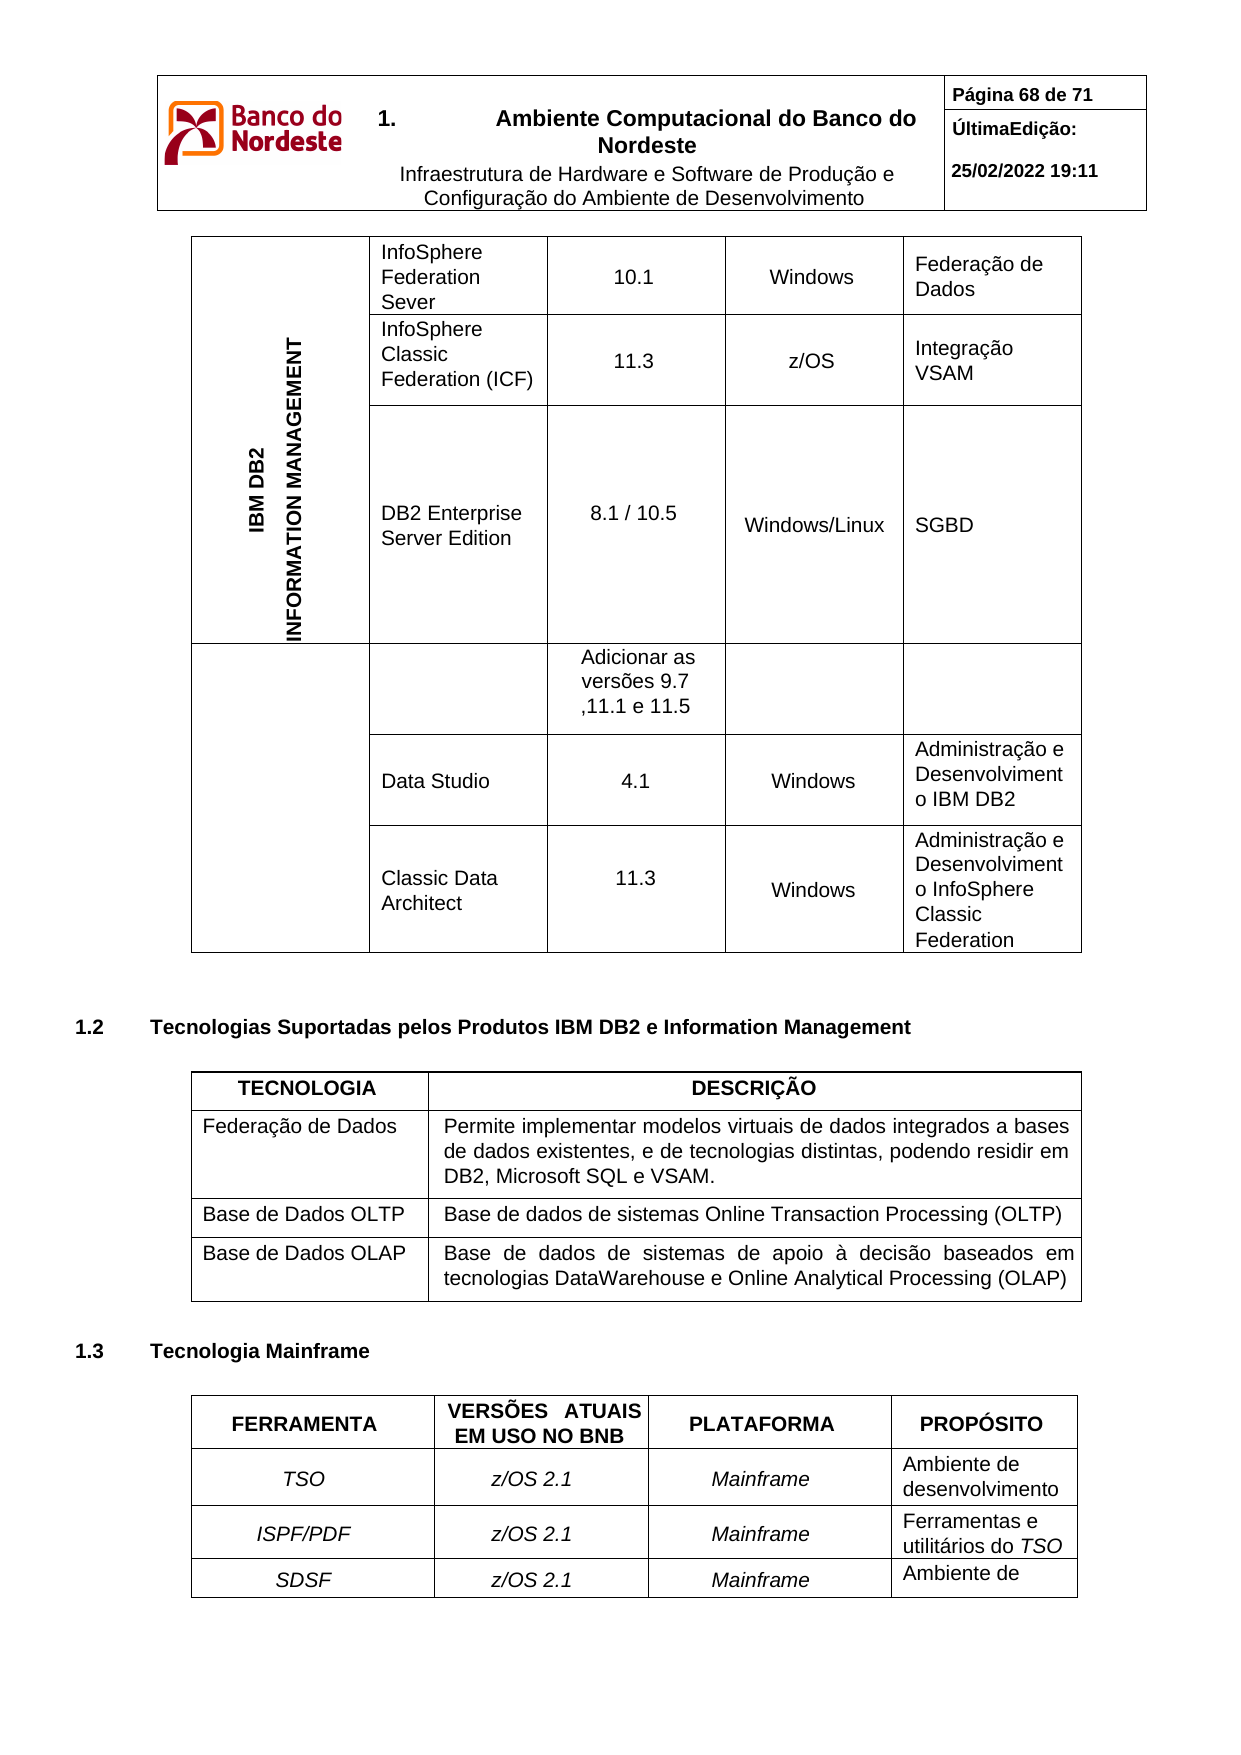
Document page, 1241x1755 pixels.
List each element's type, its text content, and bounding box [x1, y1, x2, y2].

table_cell Federação de Dados [904, 237, 1081, 313]
table_cell Administração e Desenvolviment o IBM DB2 [904, 735, 1081, 825]
table_cell Windows/Linux [726, 406, 903, 642]
table_cell 4.1 [548, 735, 725, 825]
table_cell [726, 644, 903, 734]
table_cell ISPF/PDF [192, 1506, 434, 1558]
table_cell [370, 644, 547, 734]
table_cell z/OS 2.1 [435, 1559, 648, 1597]
table_cell Data Studio [370, 735, 547, 825]
table_header PROPÓSITO [892, 1396, 1077, 1448]
table_cell Federação de Dados [192, 1111, 428, 1198]
table_header VERSÕES ATUAIS EM USO NO BNB [435, 1396, 648, 1448]
table_cell Ambiente de desenvolvimento [892, 1449, 1077, 1505]
table_cell Classic Data Architect [370, 826, 547, 952]
table_cell Administração e Desenvolviment o InfoSphere Classic Federation [904, 826, 1081, 952]
table_cell z/OS 2.1 [435, 1449, 648, 1505]
table_cell Permite implementar modelos virtuais de dados integrados a bases de dados existentes, e de tecnologias distintas, podendo residir em DB2, Microsoft SQL e VSAM. [429, 1111, 1081, 1198]
table_header PLATAFORMA [649, 1396, 891, 1448]
table_cell 11.3 [548, 315, 725, 405]
table_cell Windows [726, 735, 903, 825]
table_header TECNOLOGIA [192, 1073, 428, 1110]
table_cell [192, 644, 369, 952]
table_cell Windows [726, 826, 903, 952]
table_cell SGBD [904, 406, 1081, 642]
table_cell Base de dados de sistemas Online Transaction Processing (OLTP) [429, 1199, 1081, 1237]
table_cell z/OS 2.1 [435, 1506, 648, 1558]
table_cell z/OS [726, 315, 903, 405]
table_cell Adicionar as versões 9.7 ,11.1 e 11.5 [548, 644, 725, 734]
table_cell Integração VSAM [904, 315, 1081, 405]
table_cell 11.3 [548, 826, 725, 952]
table_cell Mainframe [649, 1449, 891, 1505]
table_cell Ferramentas e utilitários do TSO [892, 1506, 1077, 1558]
list Tecnologias Suportadas pelos Produtos IBM DB2 e Information Management [75, 1015, 1090, 1039]
table_cell Base de Dados OLAP [192, 1238, 428, 1301]
table_cell InfoSphere Federation Sever [370, 237, 547, 313]
table_cell DB2 Enterprise Server Edition [370, 406, 547, 642]
table_cell SDSF [192, 1559, 434, 1597]
table_cell Base de dados de sistemas de apoio à decisão baseados em tecnologias DataWarehouse e Online Analytical Processing (OLAP) [429, 1238, 1081, 1301]
table_cell TSO [192, 1449, 434, 1505]
table_cell Windows [726, 237, 903, 313]
list Tecnologia Mainframe [75, 1338, 1090, 1362]
table_cell Mainframe [649, 1506, 891, 1558]
table_cell Base de Dados OLTP [192, 1199, 428, 1237]
table_cell [904, 644, 1081, 734]
table_cell 8.1 / 10.5 [548, 406, 725, 642]
table_cell Mainframe [649, 1559, 891, 1597]
table_header FERRAMENTA [192, 1396, 434, 1448]
table_cell InfoSphere Classic Federation (ICF) [370, 315, 547, 405]
table_cell Ambiente de [892, 1559, 1077, 1597]
table_cell 10.1 [548, 237, 725, 313]
table_header DESCRIÇÃO [429, 1073, 1081, 1110]
table_cell [192, 237, 369, 642]
